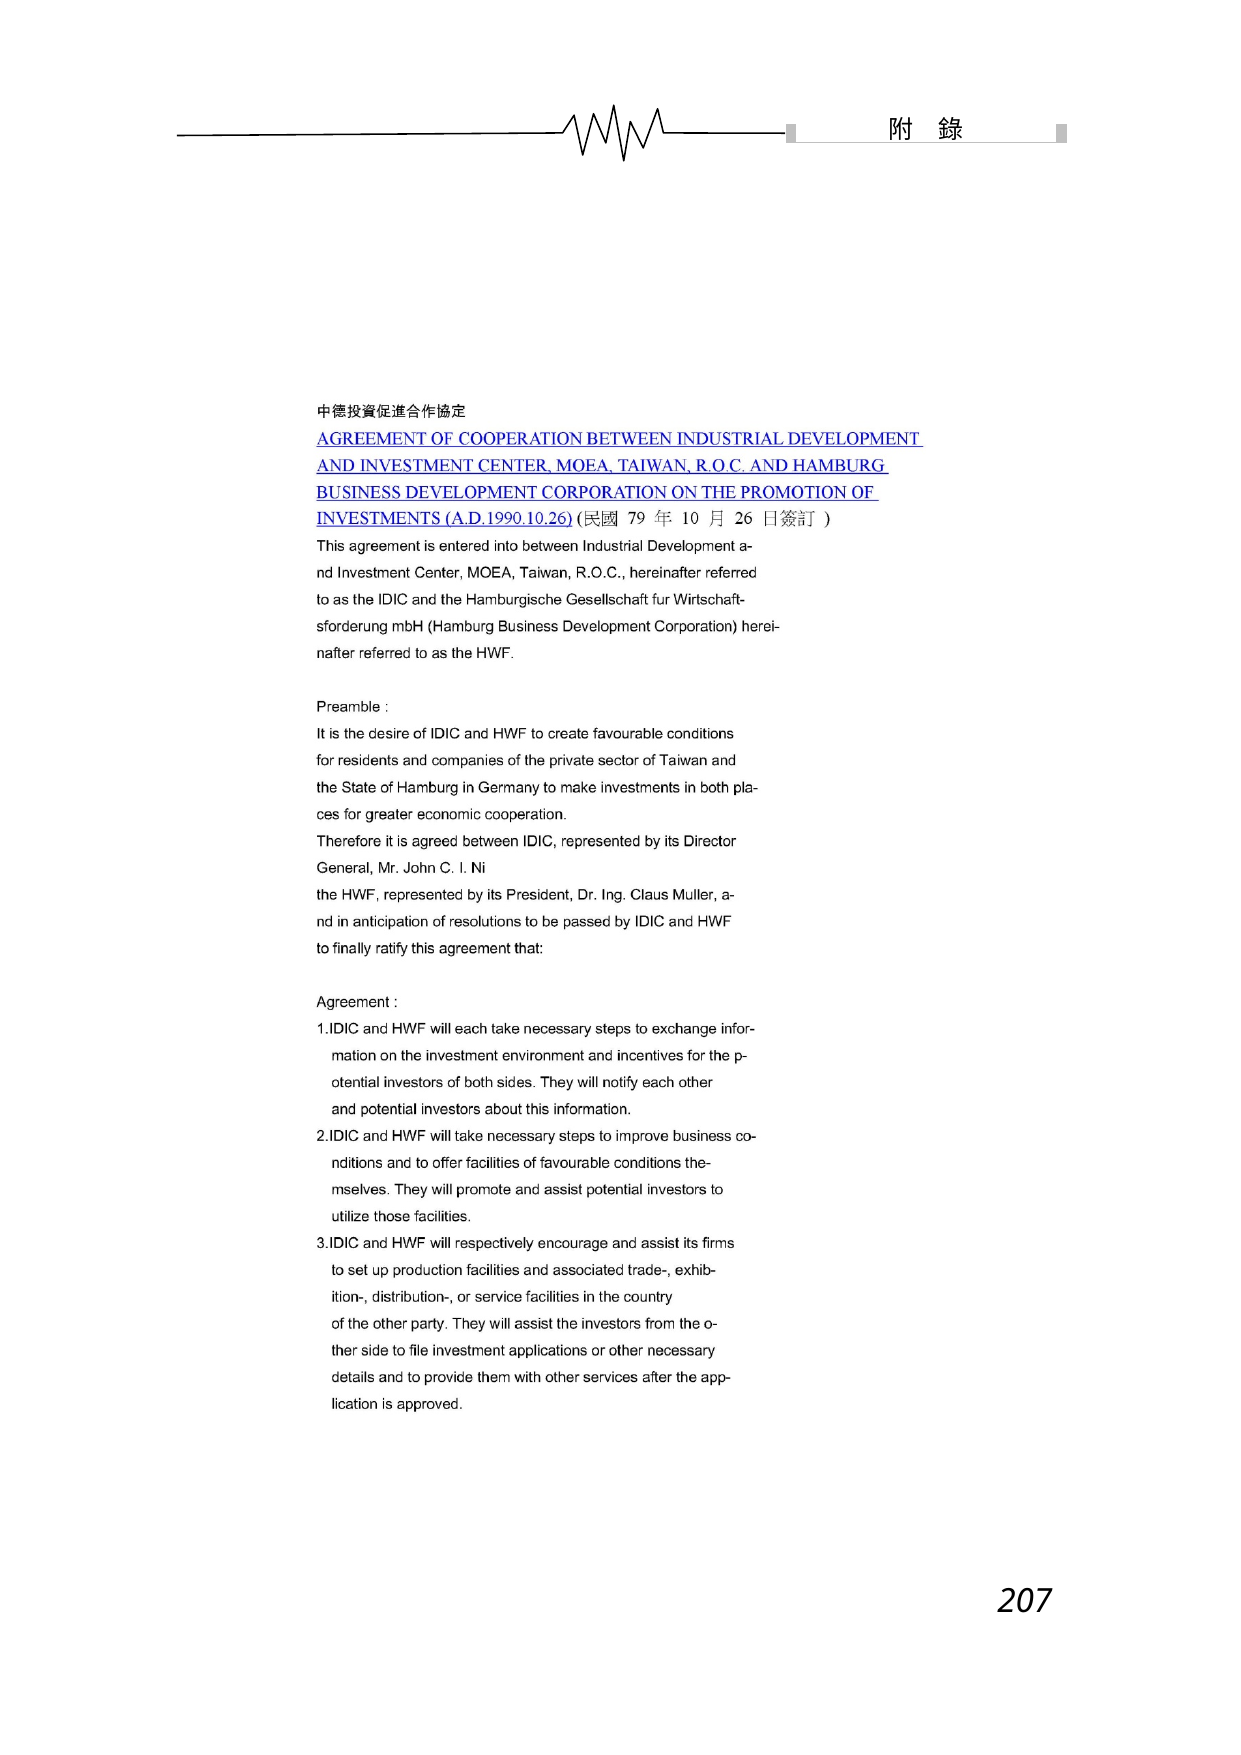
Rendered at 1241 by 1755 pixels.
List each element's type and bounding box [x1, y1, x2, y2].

picture [182, 290, 1069, 1544]
